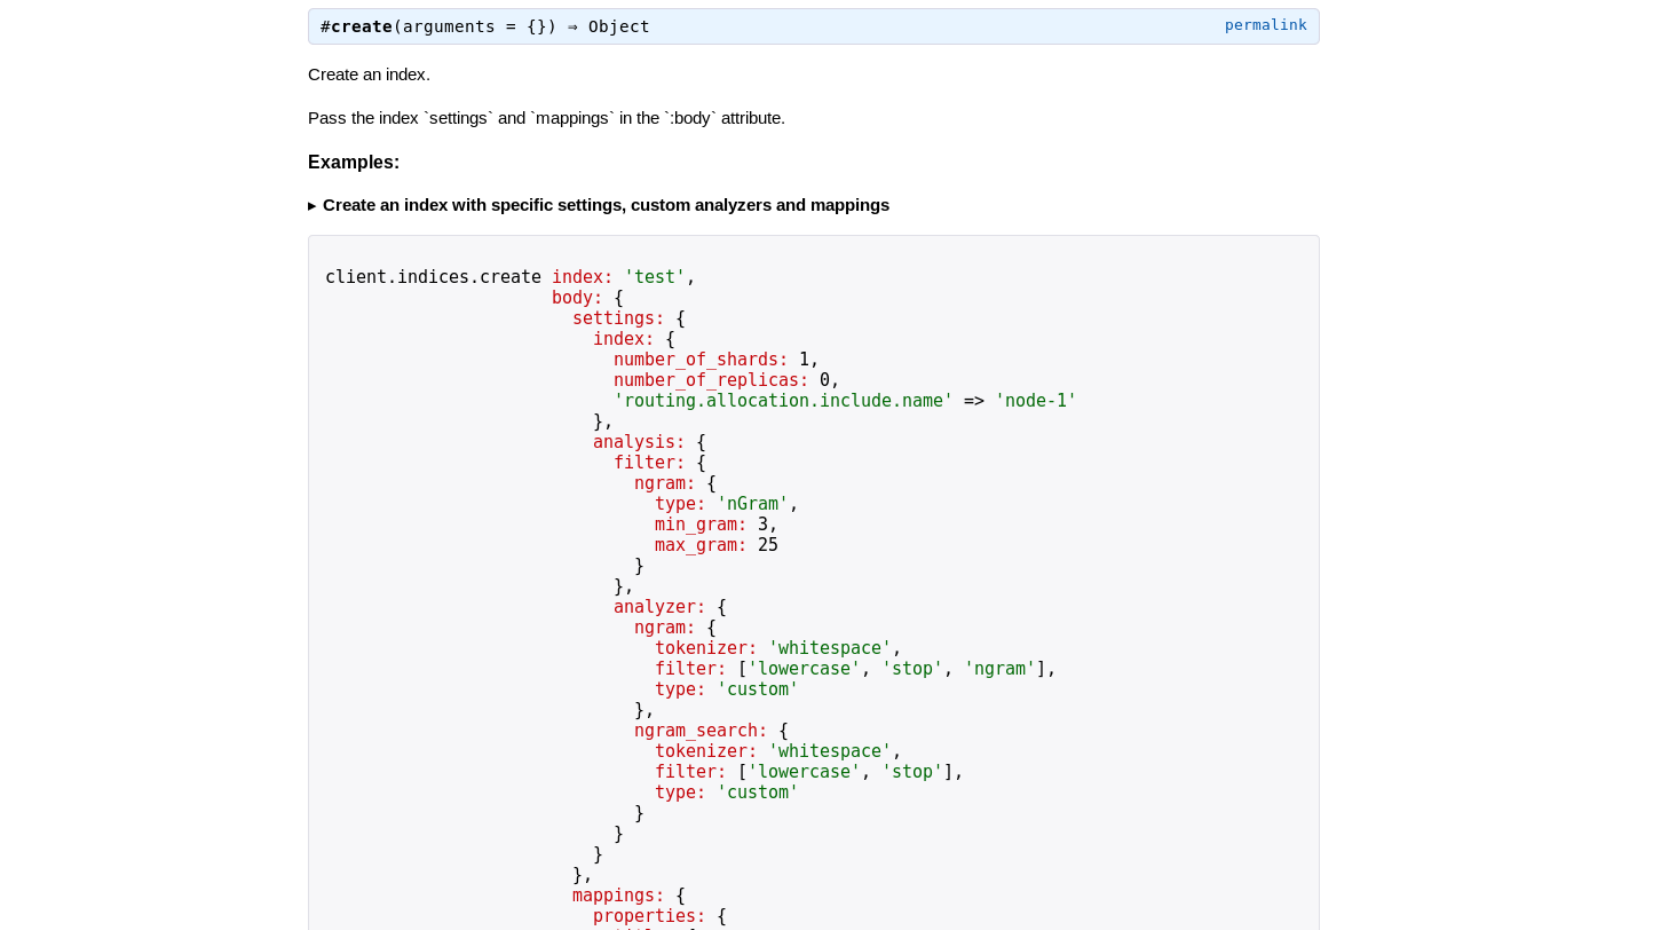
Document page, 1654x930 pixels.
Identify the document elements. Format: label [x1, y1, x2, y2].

picture [300, 0, 1328, 930]
